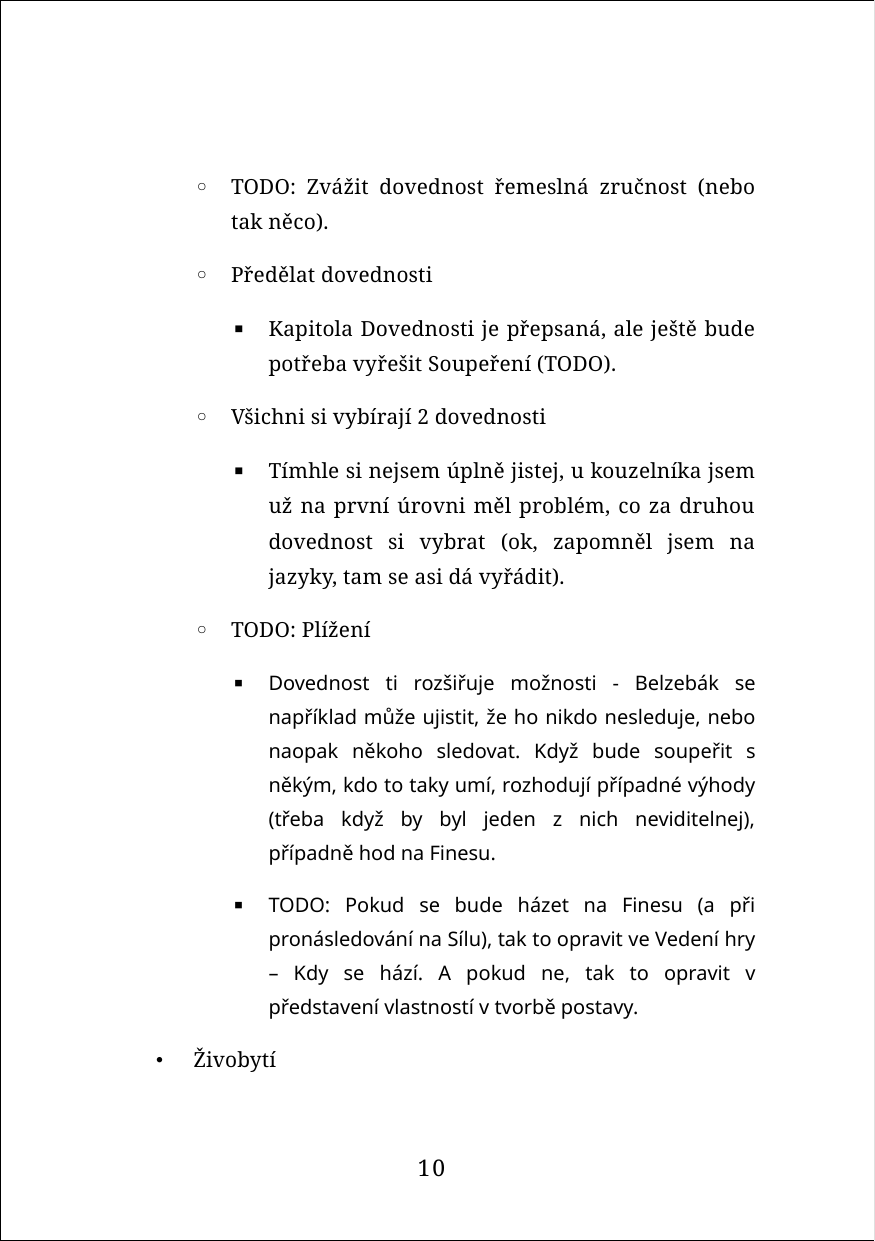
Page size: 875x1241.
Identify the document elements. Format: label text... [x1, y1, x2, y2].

list Dovednost ti rozšiřuje možnosti - Belzebák se například může ujistit, že ho nikdo nesleduje, nebo naopak někoho sledovat. Když bude soupeřit s někým, kdo to taky umí, rozhodují případné výhody (třeba když by byl jeden z nich neviditelnej), případně hod na Finesu. [231, 669, 756, 866]
list Všichni si vybírají 2 dovednosti [193, 402, 756, 431]
list TODO: Zvážit dovednost řemeslná zručnost (nebo tak něco). [193, 172, 756, 236]
list Předělat dovednosti [193, 261, 756, 289]
list TODO: Pokud se bude házet na Finesu (a při pronásledování na Sílu), tak to opravit ve Vedení hry – Kdy se hází. A pokud ne, tak to opravit v představení vlastností v tvorbě postavy. [231, 891, 756, 1020]
list Tímhle si nejsem úplně jistej, u kouzelníka jsem už na první úrovni měl problém, co za druhou dovednost si vybrat (ok, zapomněl jsem na jazyky, tam se asi dá vyřádit). [231, 456, 756, 591]
list Živobytí [156, 1045, 756, 1073]
list Kapitola Dovednosti je přepsaná, ale ještě bude potřeba vyřešit Soupeření (TODO). [231, 314, 756, 378]
list TODO: Plížení [193, 616, 756, 644]
